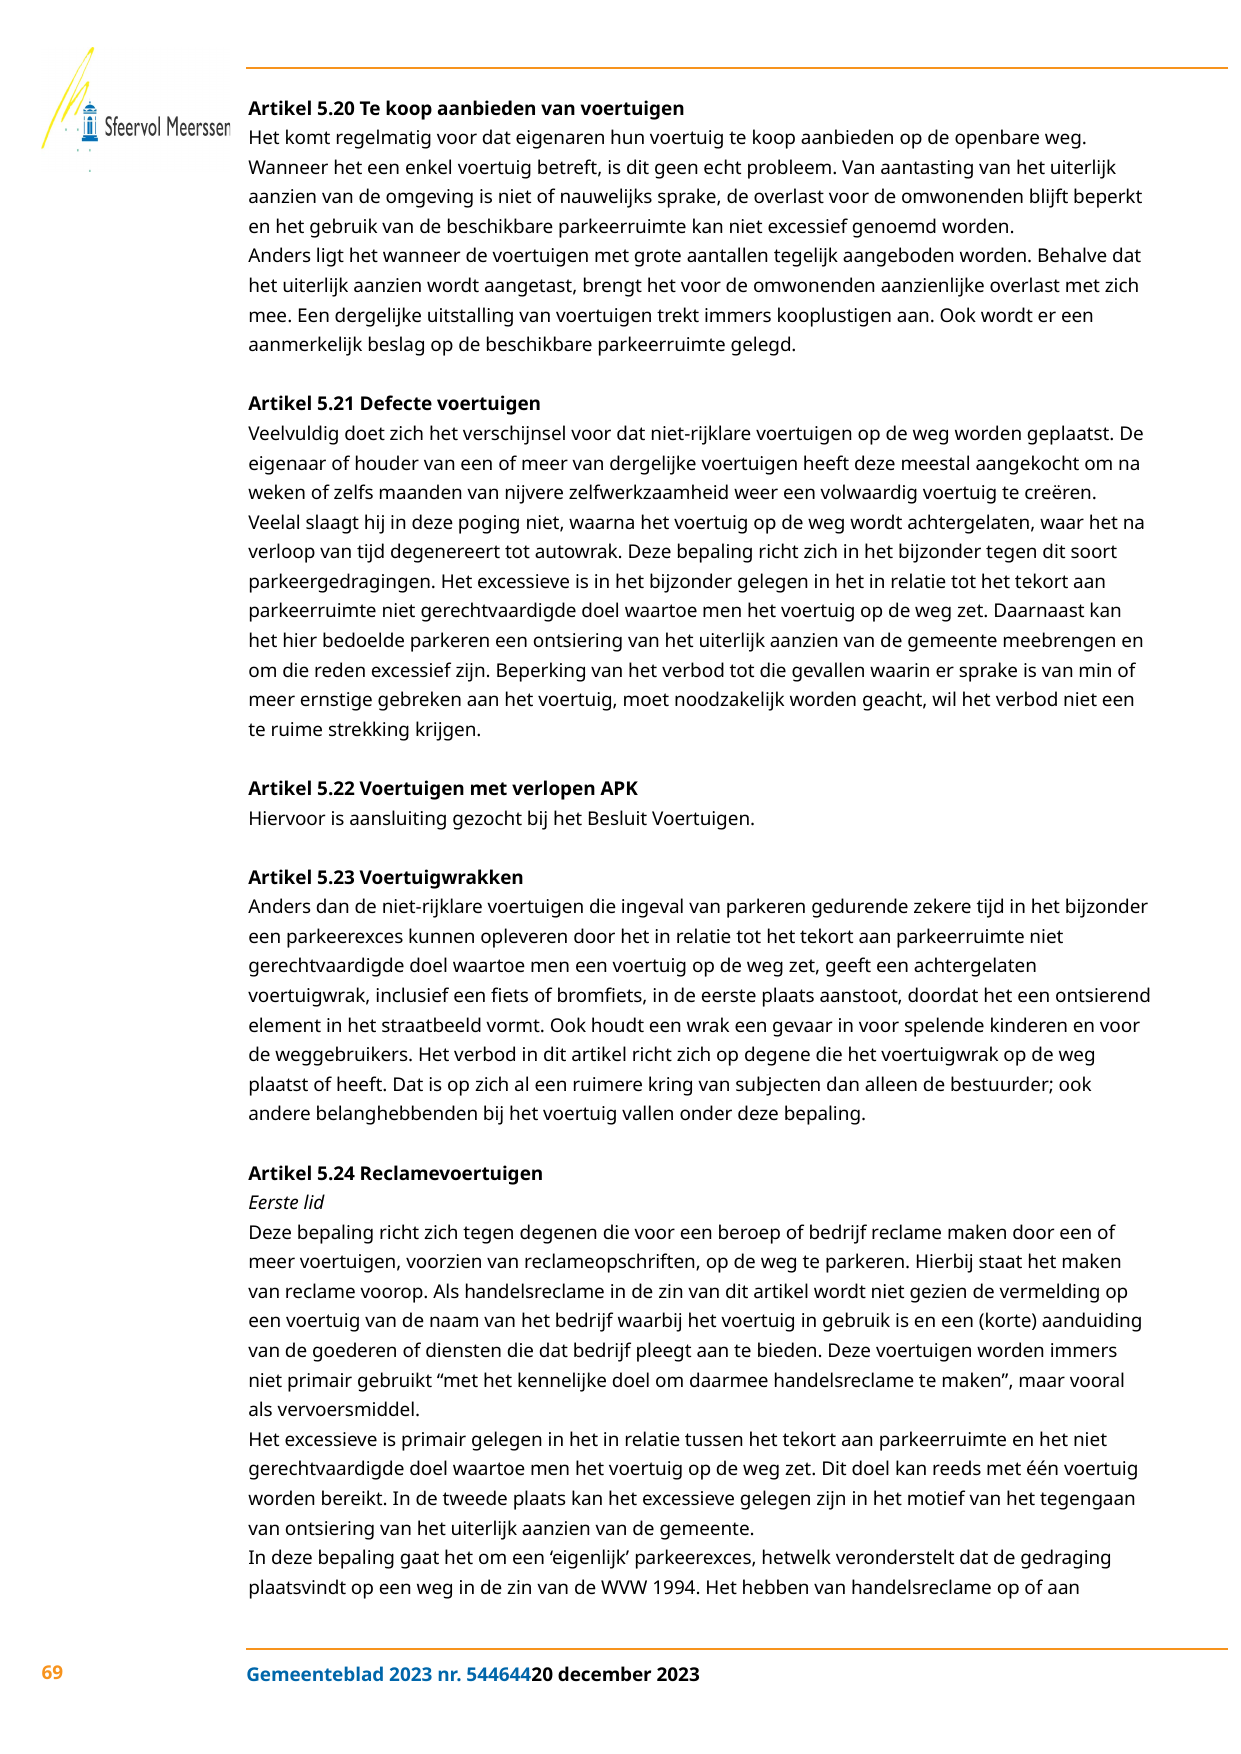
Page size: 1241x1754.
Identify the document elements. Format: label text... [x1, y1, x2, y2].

text Deze bepaling richt zich tegen degenen die voor een beroep of bedrijf reclame maken door een of meer voertuigen, voorzien van reclameopschriften, op de weg te parkeren. Hierbij staat het maken van reclame voorop. Als handelsreclame in de zin van dit artikel wordt niet gezien de vermelding op een voertuig van de naam van het bedrijf waarbij het voertuig in gebruik is en een (korte) aanduiding van de goederen of diensten die dat bedrijf pleegt aan te bieden. Deze voertuigen worden immers niet primair gebruikt “met het kennelijke doel om daarmee handelsreclame te maken”, maar vooral als vervoersmiddel. [248, 1219, 1152, 1422]
text Eerste lid [248, 1189, 1152, 1215]
text Het komt regelmatig voor dat eigenaren hun voertuig te koop aanbieden op de openbare weg. Wanneer het een enkel voertuig betreft, is dit geen echt probleem. Van aantasting van het uiterlijk aanzien van de omgeving is niet of nauwelijks sprake, de overlast voor de omwonenden blijft beperkt en het gebruik van de beschikbare parkeerruimte kan niet excessief genoemd worden. [248, 124, 1152, 239]
text Anders dan de niet-rijklare voertuigen die ingeval van parkeren gedurende zekere tijd in het bijzonder een parkeerexces kunnen opleveren door het in relatie tot het tekort aan parkeerruimte niet gerechtvaardigde doel waartoe men een voertuig op de weg zet, geeft een achtergelaten voertuigwrak, inclusief een fiets of bromfiets, in de eerste plaats aanstoot, doordat het een ontsierend element in het straatbeeld vormt. Ook houdt een wrak een gevaar in voor spelende kinderen en voor de weggebruikers. Het verbod in dit artikel richt zich op degene die het voertuigwrak op de weg plaatst of heeft. Dat is op zich al een ruimere kring van subjecten dan alleen de bestuurder; ook andere belanghebbenden bij het voertuig vallen onder deze bepaling. [248, 893, 1152, 1126]
text Artikel 5.21 Defecte voertuigen [248, 391, 1152, 416]
text In deze bepaling gaat het om een ‘eigenlijk’ parkeerexces, hetwelk veronderstelt dat de gedraging plaatsvindt op een weg in de zin van de WVW 1994. Het hebben van handelsreclame op of aan [248, 1544, 1152, 1600]
text Artikel 5.23 Voertuigwrakken [248, 864, 1152, 890]
text Anders ligt het wanneer de voertuigen met grote aantallen tegelijk aangeboden worden. Behalve dat het uiterlijk aanzien wordt aangetast, brengt het voor de omwonenden aanzienlijke overlast met zich mee. Een dergelijke uitstalling van voertuigen trekt immers kooplustigen aan. Ook wordt er een aanmerkelijk beslag op de beschikbare parkeerruimte gelegd. [248, 243, 1152, 357]
text Artikel 5.20 Te koop aanbieden van voertuigen [248, 95, 1152, 121]
picture [41, 47, 231, 172]
text Veelvuldig doet zich het verschijnsel voor dat niet-rijklare voertuigen op de weg worden geplaatst. De eigenaar of houder van een of meer van dergelijke voertuigen heeft deze meestal aangekocht om na weken of zelfs maanden van nijvere zelfwerkzaamheid weer een volwaardig voertuig te creëren. Veelal slaagt hij in deze poging niet, waarna het voertuig op de weg wordt achtergelaten, waar het na verloop van tijd degenereert tot autowrak. Deze bepaling richt zich in het bijzonder tegen dit soort parkeergedragingen. Het excessieve is in het bijzonder gelegen in het in relatie tot het tekort aan parkeerruimte niet gerechtvaardigde doel waartoe men het voertuig op de weg zet. Daarnaast kan het hier bedoelde parkeren een ontsiering van het uiterlijk aanzien van de gemeente meebrengen en om die reden excessief zijn. Beperking van het verbod tot die gevallen waarin er sprake is van min of meer ernstige gebreken aan het voertuig, moet noodzakelijk worden geacht, wil het verbod niet een te ruime strekking krijgen. [248, 420, 1152, 742]
text Artikel 5.22 Voertuigen met verlopen APK [248, 775, 1152, 801]
text Artikel 5.24 Reclamevoertuigen [248, 1160, 1152, 1186]
text Het excessieve is primair gelegen in het in relatie tussen het tekort aan parkeerruimte en het niet gerechtvaardigde doel waartoe men het voertuig op de weg zet. Dit doel kan reeds met één voertuig worden bereikt. In de tweede plaats kan het excessieve gelegen zijn in het motief van het tegengaan van ontsiering van het uiterlijk aanzien van de gemeente. [248, 1426, 1152, 1541]
text Hiervoor is aansluiting gezocht bij het Besluit Voertuigen. [248, 805, 1152, 831]
